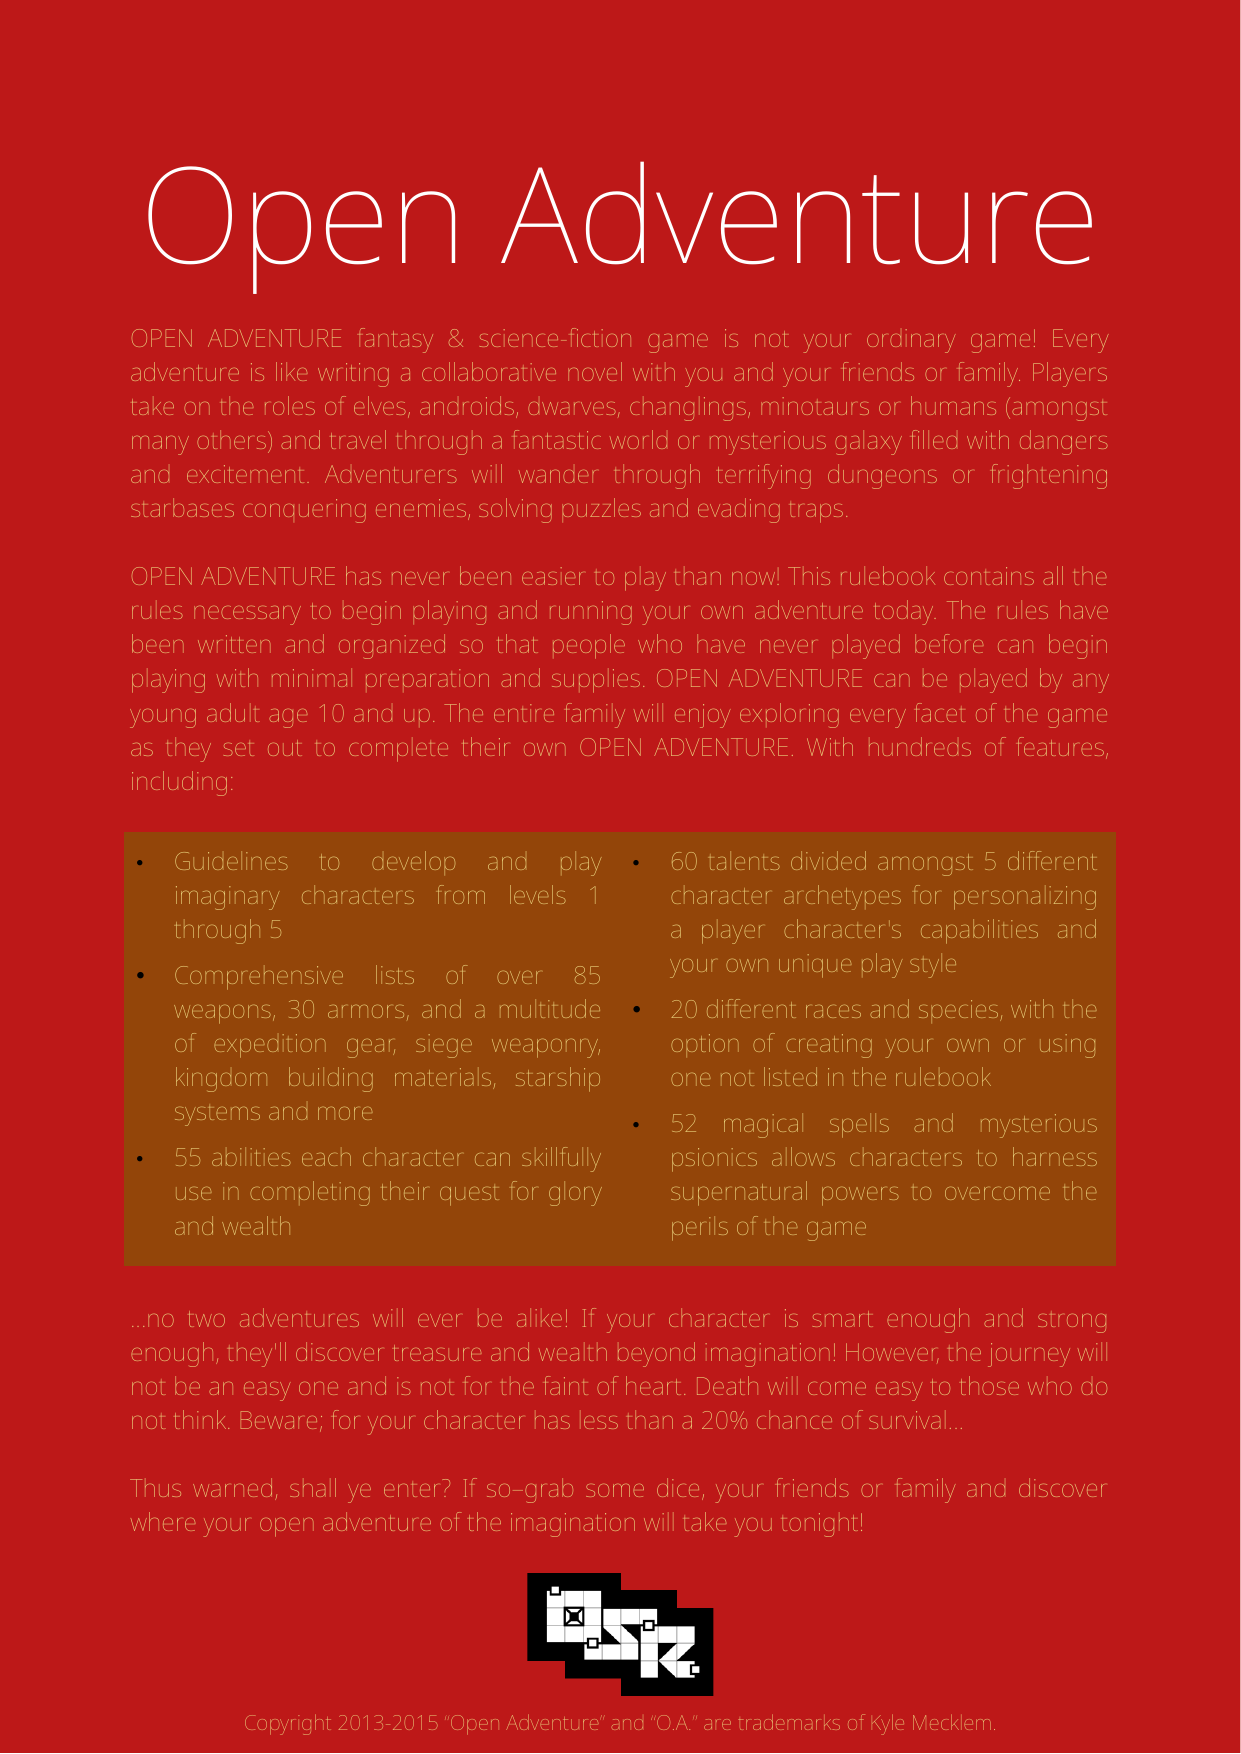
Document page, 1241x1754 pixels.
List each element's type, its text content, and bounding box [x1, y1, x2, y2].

table_header Guidelines to develop and play imaginary characters from levels 1 through 5 Comprehensive lists of over 85 weapons, 30 armors, and a multitude of expedition gear, siege weaponry, kingdom building materials, starship systems and more 55 abilities each character can skillfully use in completing their quest for glory and wealth 60 talents divided amongst 5 different character archetypes for personalizing a player character's capabilities and your own unique play style 20 different races and species, with the option of creating your own or using one not listed in the rulebook 52 magical spells and mysterious psionics allows characters to harness supernatural powers to overcome the perils of the game [124, 832, 1116, 1266]
picture [527, 1573, 714, 1696]
text Copyright 2013-2015 “Open Adventure” and “O.A.” are trademarks of Kyle Mecklem. [0, 1708, 1241, 1736]
text Open Adventure [0, 121, 1241, 303]
table_header OPEN ADVENTURE fantasy & science-fiction game is not your ordinary game! Every adventure is like writing a collaborative novel with you and your friends or family. Players take on the roles of elves, androids, dwarves, changlings, minotaurs or humans (amongst many others) and travel through a fantastic world or mysterious galaxy filled with dangers and excitement. Adventurers will wander through terrifying dungeons or frightening starbases conquering enemies, solving puzzles and evading traps. OPEN ADVENTURE has never been easier to play than now! This rulebook contains all the rules necessary to begin playing and running your own adventure today. The rules have been written and organized so that people who have never played before can begin playing with minimal preparation and supplies. OPEN ADVENTURE can be played by any young adult age 10 and up. The entire family will enjoy exploring every facet of the game as they set out to complete their own OPEN ADVENTURE. With hundreds of features, including: [124, 315, 1116, 803]
table_header ...no two adventures will ever be alike! If your character is smart enough and strong enough, they'll discover treasure and wealth beyond imagination! However, the journey will not be an easy one and is not for the faint of heart. Death will come easy to those who do not think. Beware; for your character has less than a 20% chance of survival... Thus warned, shall ye enter? If so–grab some dice, your friends or family and discover where your open adventure of the imagination will take you tonight! [124, 1295, 1116, 1544]
